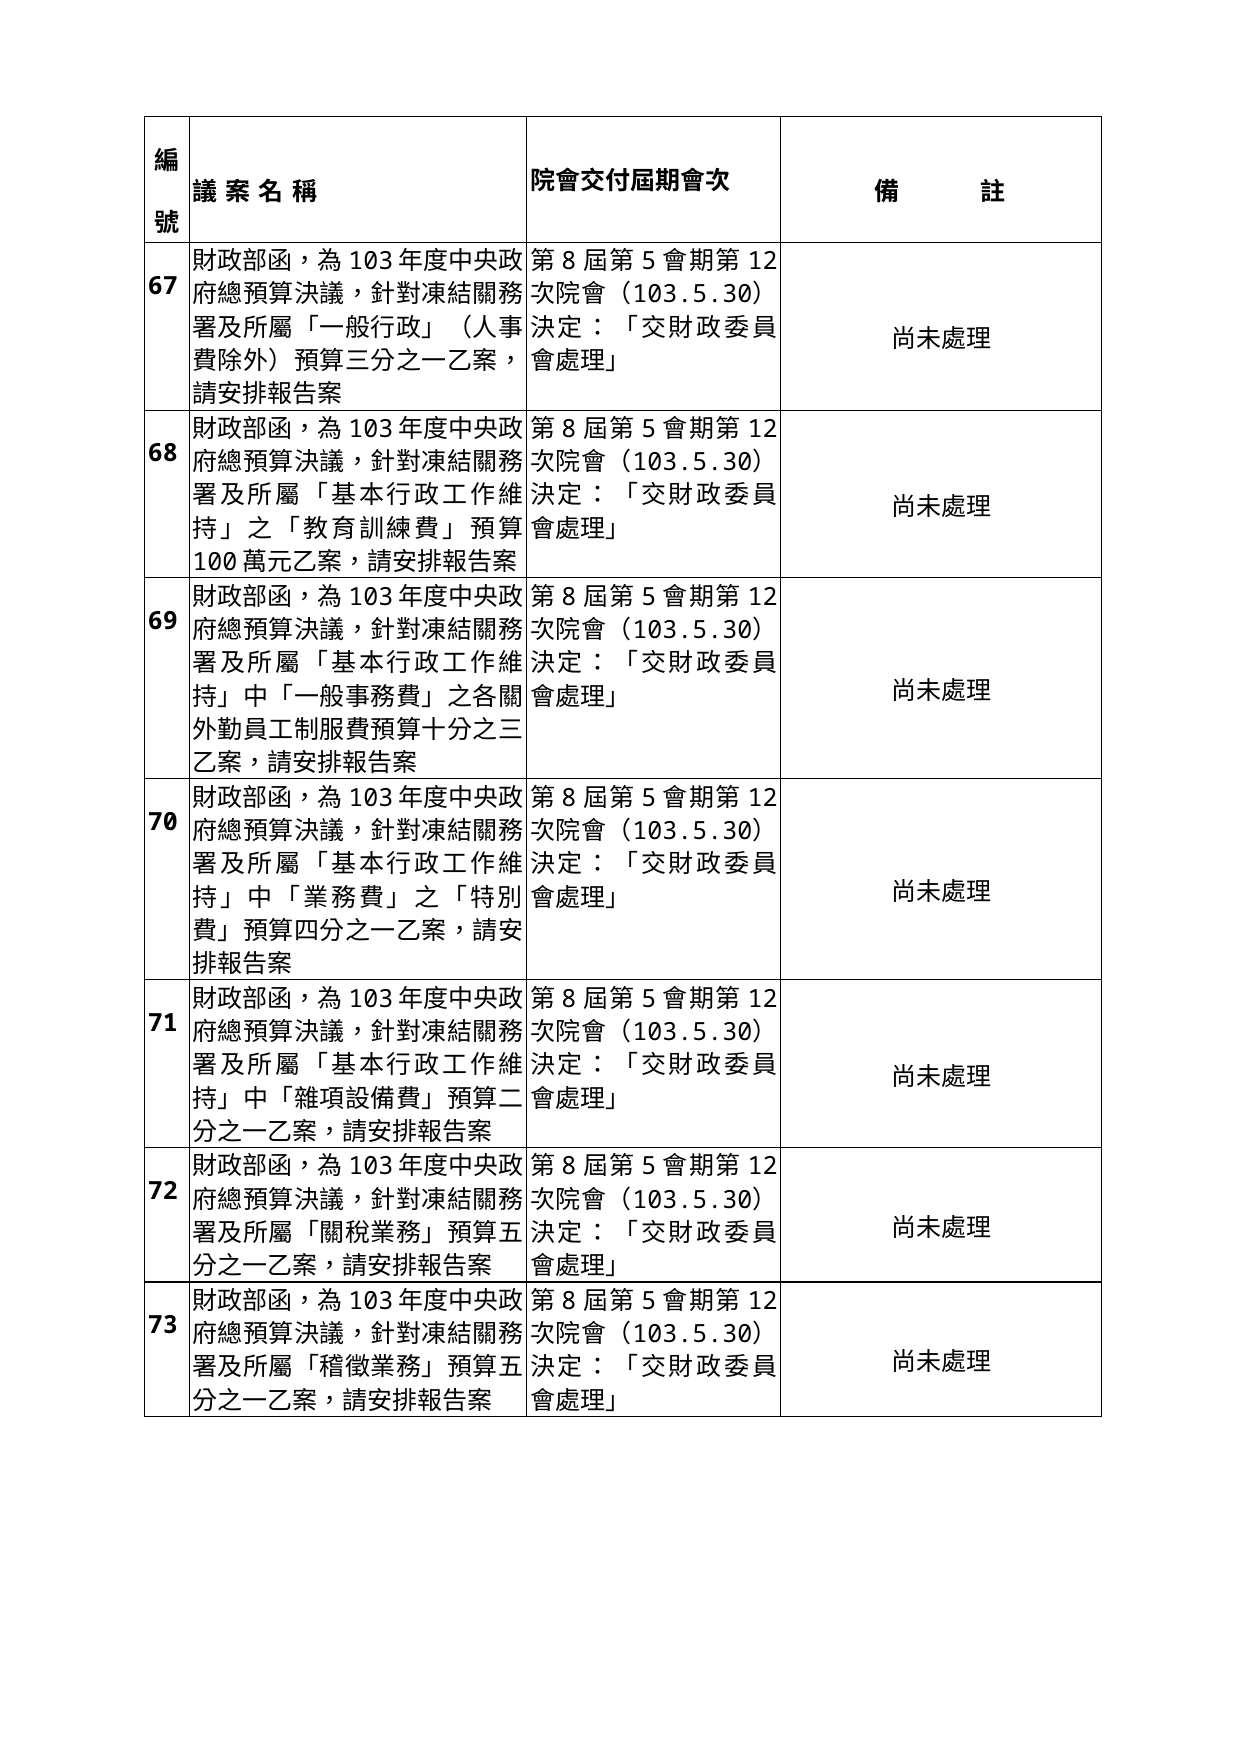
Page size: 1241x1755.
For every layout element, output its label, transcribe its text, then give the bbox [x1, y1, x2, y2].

table_cell 尚未處理 [781, 779, 1101, 979]
table_cell 財政部函，為103年度中央政府總預算決議，針對凍結關務署及所屬「基本行政工作維持」之「教育訓練費」預算100萬元乙案，請安排報告案 [190, 411, 526, 577]
table_cell 第8屆第5會期第12次院會（103.5.30）決定：「交財政委員會處理」 [527, 779, 780, 979]
table_cell 尚未處理 [781, 411, 1101, 577]
table_cell [145, 1148, 189, 1281]
table_cell 尚未處理 [781, 1283, 1101, 1416]
table_cell 財政部函，為103年度中央政府總預算決議，針對凍結關務署及所屬「一般行政」（人事費除外）預算三分之一乙案，請安排報告案 [190, 243, 526, 409]
table_cell [145, 411, 189, 577]
table_cell 第8屆第5會期第12次院會（103.5.30）決定：「交財政委員會處理」 [527, 1283, 780, 1416]
table_cell 財政部函，為103年度中央政府總預算決議，針對凍結關務署及所屬「關稅業務」預算五分之一乙案，請安排報告案 [190, 1148, 526, 1281]
table_header 編號 [145, 117, 189, 242]
table_cell 第8屆第5會期第12次院會（103.5.30）決定：「交財政委員會處理」 [527, 411, 780, 577]
table_header 院會交付屆期會次 [527, 117, 780, 242]
table_cell 財政部函，為103年度中央政府總預算決議，針對凍結關務署及所屬「基本行政工作維持」中「一般事務費」之各關外勤員工制服費預算十分之三乙案，請安排報告案 [190, 578, 526, 778]
table_cell 尚未處理 [781, 1148, 1101, 1281]
table_cell 財政部函，為103年度中央政府總預算決議，針對凍結關務署及所屬「稽徵業務」預算五分之一乙案，請安排報告案 [190, 1283, 526, 1416]
table_cell [145, 1283, 189, 1416]
table_cell 尚未處理 [781, 578, 1101, 778]
table_header 議案名稱 [190, 117, 526, 242]
table_cell [145, 980, 189, 1147]
table_cell [145, 578, 189, 778]
table_cell 第8屆第5會期第12次院會（103.5.30）決定：「交財政委員會處理」 [527, 980, 780, 1147]
table_cell [145, 779, 189, 979]
table_header 備 註 [781, 117, 1101, 242]
table_cell 財政部函，為103年度中央政府總預算決議，針對凍結關務署及所屬「基本行政工作維持」中「雜項設備費」預算二分之一乙案，請安排報告案 [190, 980, 526, 1147]
table_cell 第8屆第5會期第12次院會（103.5.30）決定：「交財政委員會處理」 [527, 243, 780, 409]
table_cell 尚未處理 [781, 980, 1101, 1147]
table_cell [145, 243, 189, 409]
table_cell 第8屆第5會期第12次院會（103.5.30）決定：「交財政委員會處理」 [527, 1148, 780, 1281]
table_cell 財政部函，為103年度中央政府總預算決議，針對凍結關務署及所屬「基本行政工作維持」中「業務費」之「特別費」預算四分之一乙案，請安排報告案 [190, 779, 526, 979]
table_cell 尚未處理 [781, 243, 1101, 409]
table_cell 第8屆第5會期第12次院會（103.5.30）決定：「交財政委員會處理」 [527, 578, 780, 778]
